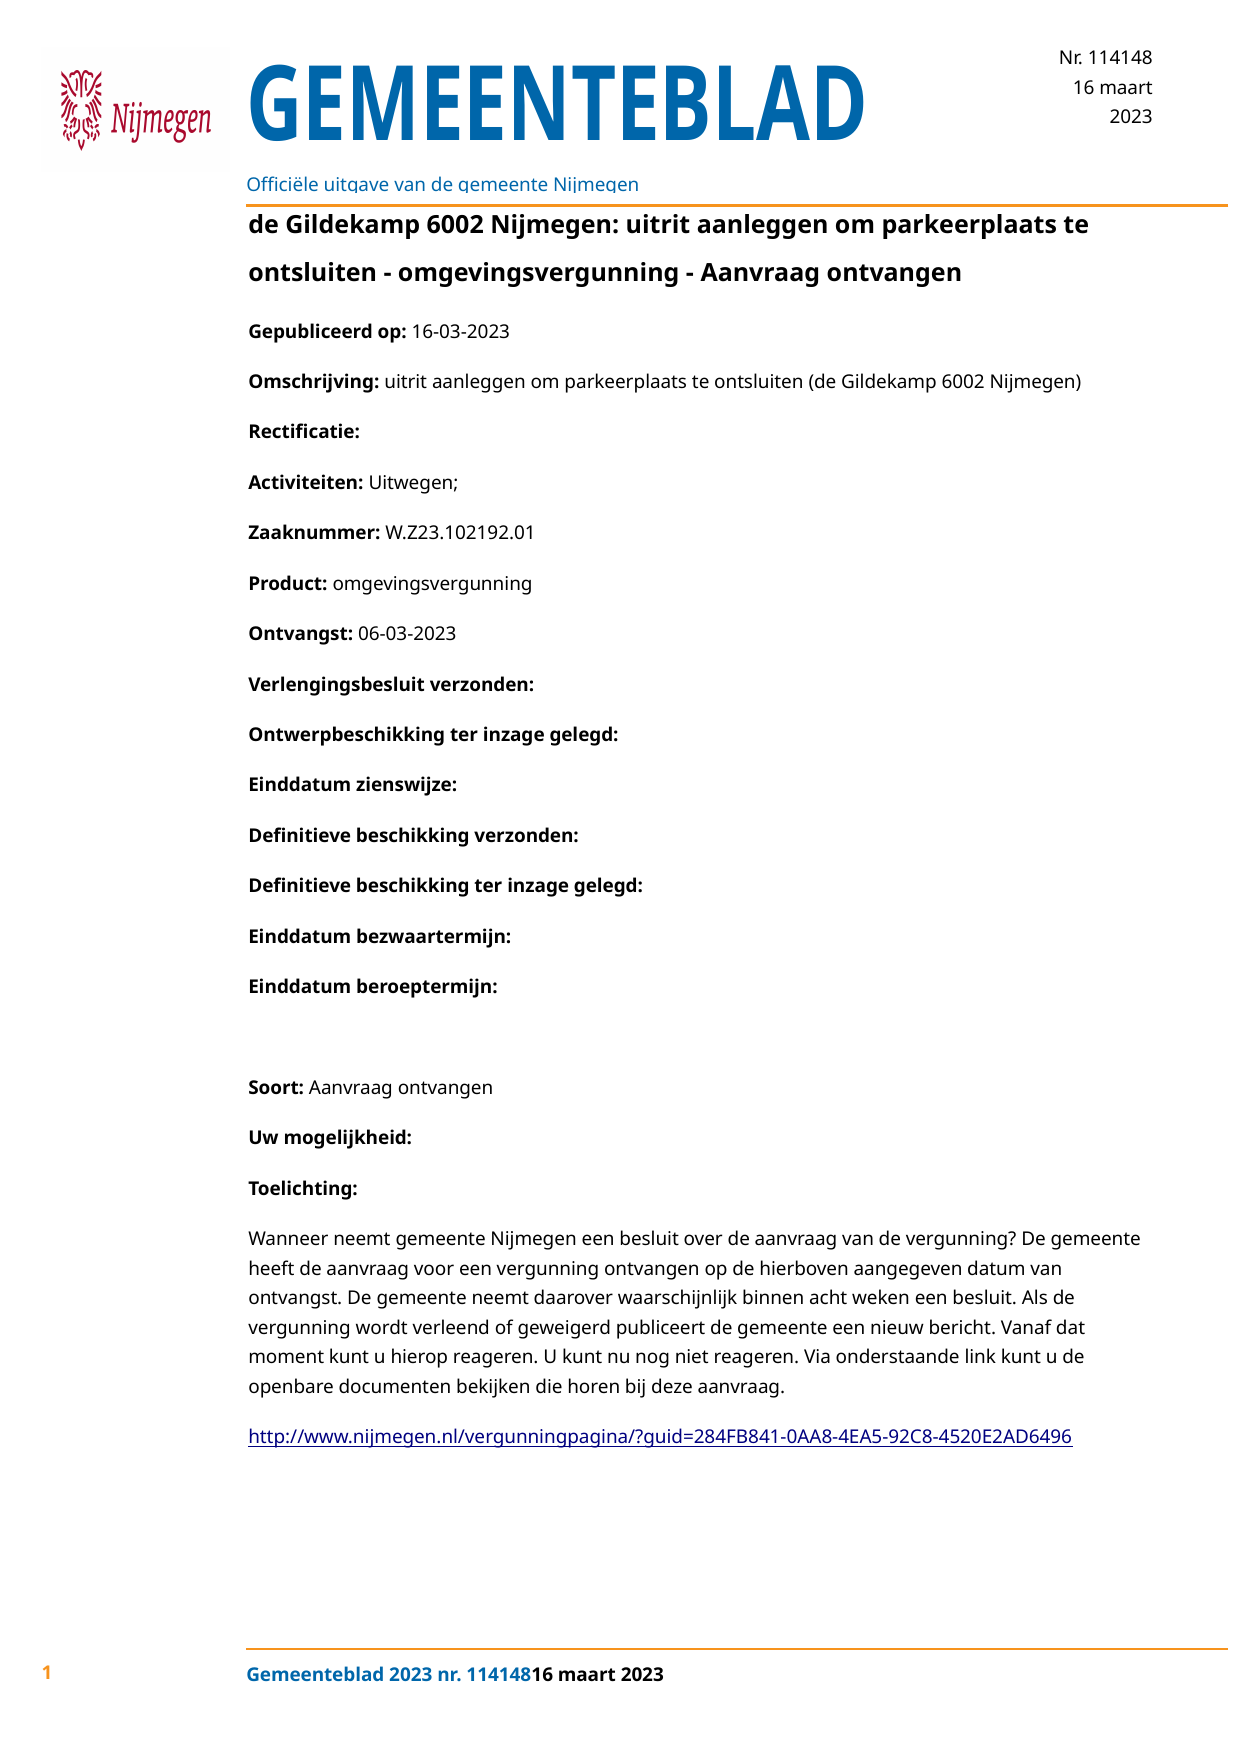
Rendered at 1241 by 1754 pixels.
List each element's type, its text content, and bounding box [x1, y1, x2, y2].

text Product: omgevingsvergunning [248, 570, 1152, 596]
text http://www.nijmegen.nl/vergunningpagina/?guid=284FB841-0AA8-4EA5-92C8-4520E2AD6496 [248, 1424, 1152, 1449]
text Activiteiten: Uitwegen; [248, 469, 1152, 495]
picture [41, 47, 231, 172]
text Zaaknummer: W.Z23.102192.01 [248, 519, 1152, 545]
text Rectificatie: [248, 419, 1152, 444]
text Ontwerpbeschikking ter inzage gelegd: [248, 721, 1152, 747]
text Uw mogelijkheid: [248, 1124, 1152, 1150]
text Soort: Aanvraag ontvangen [248, 1074, 1152, 1100]
text Einddatum beroeptermijn: [248, 973, 1152, 999]
text Einddatum zienswijze: [248, 772, 1152, 797]
text Verlengingsbesluit verzonden: [248, 671, 1152, 697]
text Definitieve beschikking verzonden: [248, 822, 1152, 848]
text Omschrijving: uitrit aanleggen om parkeerplaats te ontsluiten (de Gildekamp 6002 Nijmegen) [248, 368, 1152, 394]
text Einddatum bezwaartermijn: [248, 923, 1152, 949]
text Toelichting: [248, 1175, 1152, 1201]
text Definitieve beschikking ter inzage gelegd: [248, 872, 1152, 898]
text Wanneer neemt gemeente Nijmegen een besluit over de aanvraag van de vergunning? De gemeente heeft de aanvraag voor een vergunning ontvangen op de hierboven aangegeven datum van ontvangst. De gemeente neemt daarover waarschijnlijk binnen acht weken een besluit. Als de vergunning wordt verleend of geweigerd publiceert de gemeente een nieuw bericht. Vanaf dat moment kunt u hierop reageren. U kunt nu nog niet reageren. Via onderstaande link kunt u de openbare documenten bekijken die horen bij deze aanvraag. [248, 1225, 1152, 1399]
text Ontvangst: 06-03-2023 [248, 620, 1152, 646]
text Gepubliceerd op: 16-03-2023 [248, 318, 1152, 344]
text de Gildekamp 6002 Nijmegen: uitrit aanleggen om parkeerplaats te ontsluiten - omgevingsvergunning - Aanvraag ontvangen [248, 207, 1152, 288]
